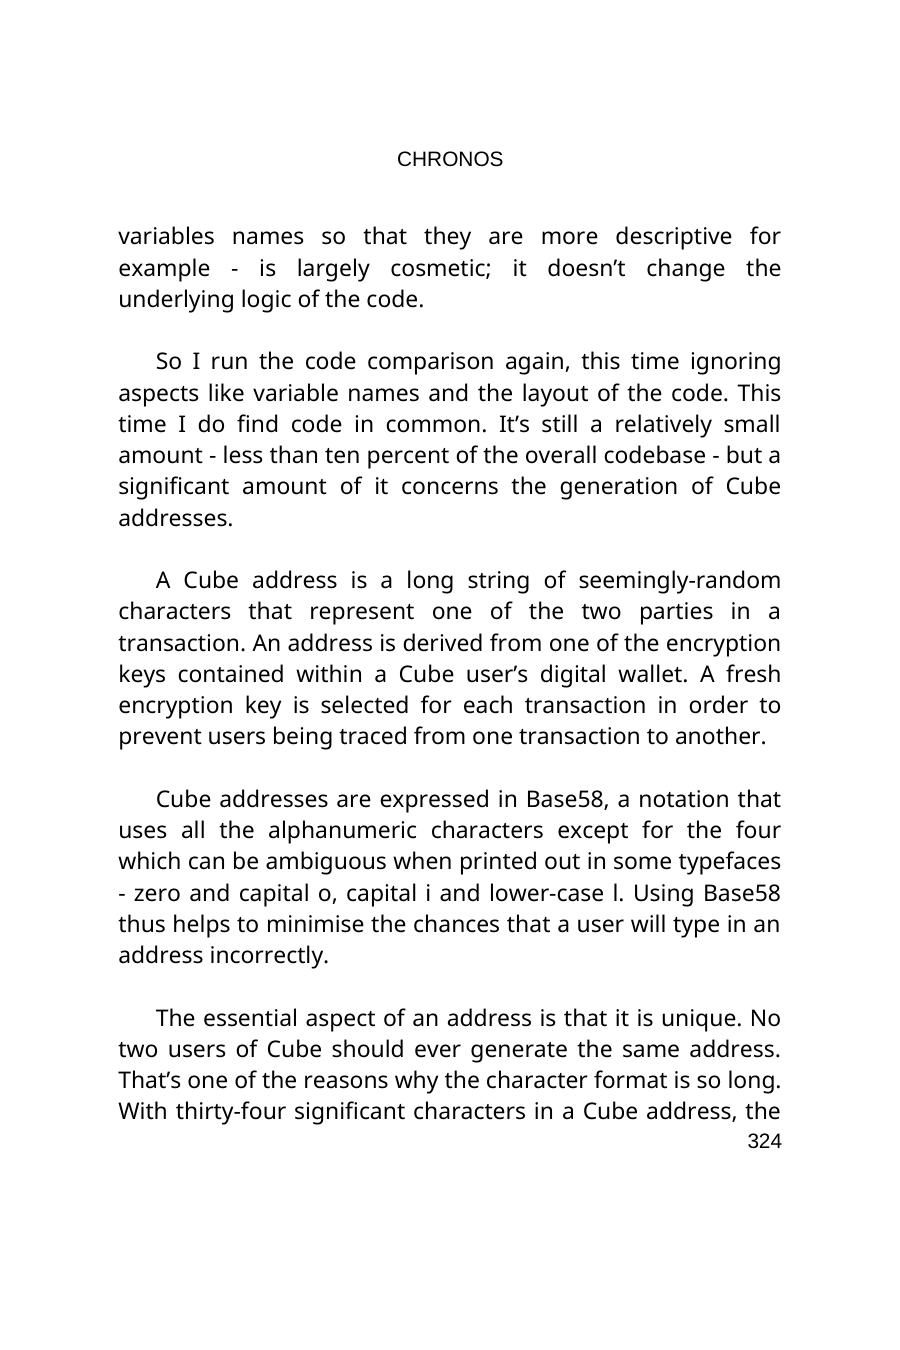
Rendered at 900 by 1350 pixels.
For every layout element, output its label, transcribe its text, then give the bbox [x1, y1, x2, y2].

text A Cube address is a long string of seemingly-random characters that represent one of the two parties in a transaction. An address is derived from one of the encryption keys contained within a Cube user’s digital wallet. A fresh encryption key is selected for each transaction in order to prevent users being traced from one transaction to another. [118, 564, 782, 751]
text Cube addresses are expressed in Base58, a notation that uses all the alphanumeric characters except for the four which can be ambiguous when printed out in some typefaces - zero and capital o, capital i and lower-case l. Using Base58 thus helps to minimise the chances that a user will type in an address incorrectly. [118, 783, 782, 970]
text The essential aspect of an address is that it is unique. No two users of Cube should ever generate the same address. That’s one of the reasons why the character format is so long. With thirty-four significant characters in a Cube address, the [118, 1001, 782, 1126]
text So I run the code comparison again, this time ignoring aspects like variable names and the layout of the code. This time I do find code in common. It’s still a relatively small amount - less than ten percent of the overall codebase - but a significant amount of it concerns the generation of Cube addresses. [118, 345, 782, 533]
text variables names so that they are more descriptive for example - is largely cosmetic; it doesn’t change the underlying logic of the code. [118, 220, 782, 314]
